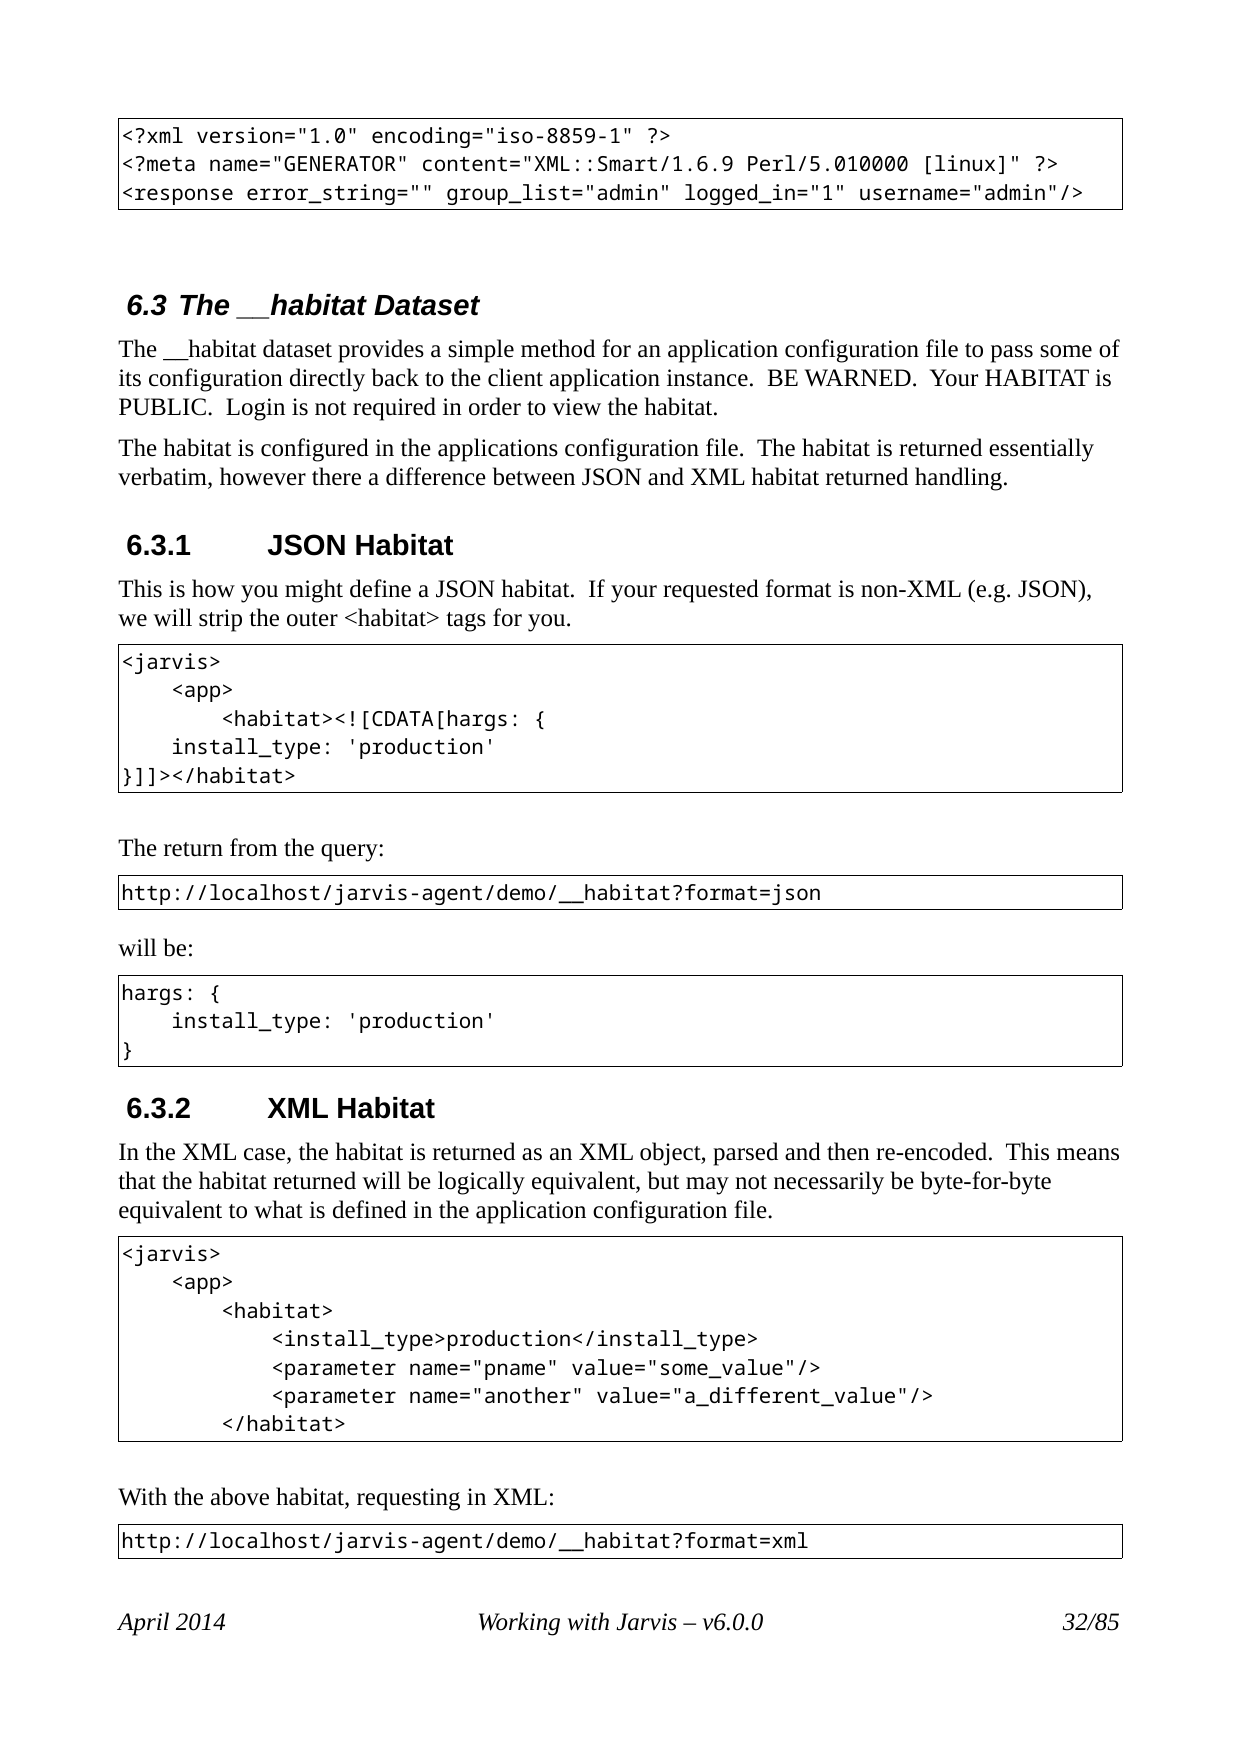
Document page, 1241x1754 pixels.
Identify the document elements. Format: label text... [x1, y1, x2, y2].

text <parameter name="pname" value="some_value"/> [119, 1350, 1122, 1378]
text } [119, 1032, 1122, 1066]
text <jarvis> [119, 1237, 1122, 1264]
subtitle The __habitat Dataset [118, 288, 1122, 322]
text The __habitat dataset provides a simple method for an application configuration file to pass some of its configuration directly back to the client application instance. BE WARNED. Your HABITAT is PUBLIC. Login is not required in order to view the habitat. [118, 334, 1122, 421]
text install_type: 'production' [119, 1003, 1122, 1032]
text hargs: { [119, 976, 1122, 1003]
text <habitat> [119, 1293, 1122, 1321]
text </habitat> [119, 1407, 1122, 1441]
text The return from the query: [118, 833, 1122, 862]
text <app> [119, 1264, 1122, 1293]
text <habitat><![CDATA[hargs: { [119, 701, 1122, 729]
text http://localhost/jarvis-agent/demo/__habitat?format=json [119, 876, 1122, 909]
subtitle JSON Habitat [118, 528, 1122, 562]
text In the XML case, the habitat is returned as an XML object, parsed and then re-encoded. This means that the habitat returned will be logically equivalent, but may not necessarily be byte-for-byte equivalent to what is defined in the application configuration file. [118, 1137, 1122, 1223]
text <?meta name="GENERATOR" content="XML::Smart/1.6.9 Perl/5.010000 [linux]" ?> [119, 147, 1122, 175]
text <app> [119, 672, 1122, 701]
text }]]></habitat> [119, 758, 1122, 792]
text <parameter name="another" value="a_different_value"/> [119, 1378, 1122, 1407]
text will be: [118, 933, 1122, 962]
text The habitat is configured in the applications configuration file. The habitat is returned essentially verbatim, however there a difference between JSON and XML habitat returned handling. [118, 433, 1122, 491]
text http://localhost/jarvis-agent/demo/__habitat?format=xml [119, 1525, 1122, 1558]
text <?xml version="1.0" encoding="iso-8859-1" ?> [119, 119, 1122, 147]
text With the above habitat, requesting in XML: [118, 1482, 1122, 1511]
text install_type: 'production' [119, 729, 1122, 758]
text <response error_string="" group_list="admin" logged_in="1" username="admin"/> [119, 175, 1122, 209]
text This is how you might define a JSON habitat. If your requested format is non-XML (e.g. JSON), we will strip the outer <habitat> tags for you. [118, 574, 1122, 632]
text <jarvis> [119, 645, 1122, 672]
text <install_type>production</install_type> [119, 1321, 1122, 1350]
subtitle XML Habitat [118, 1091, 1122, 1125]
